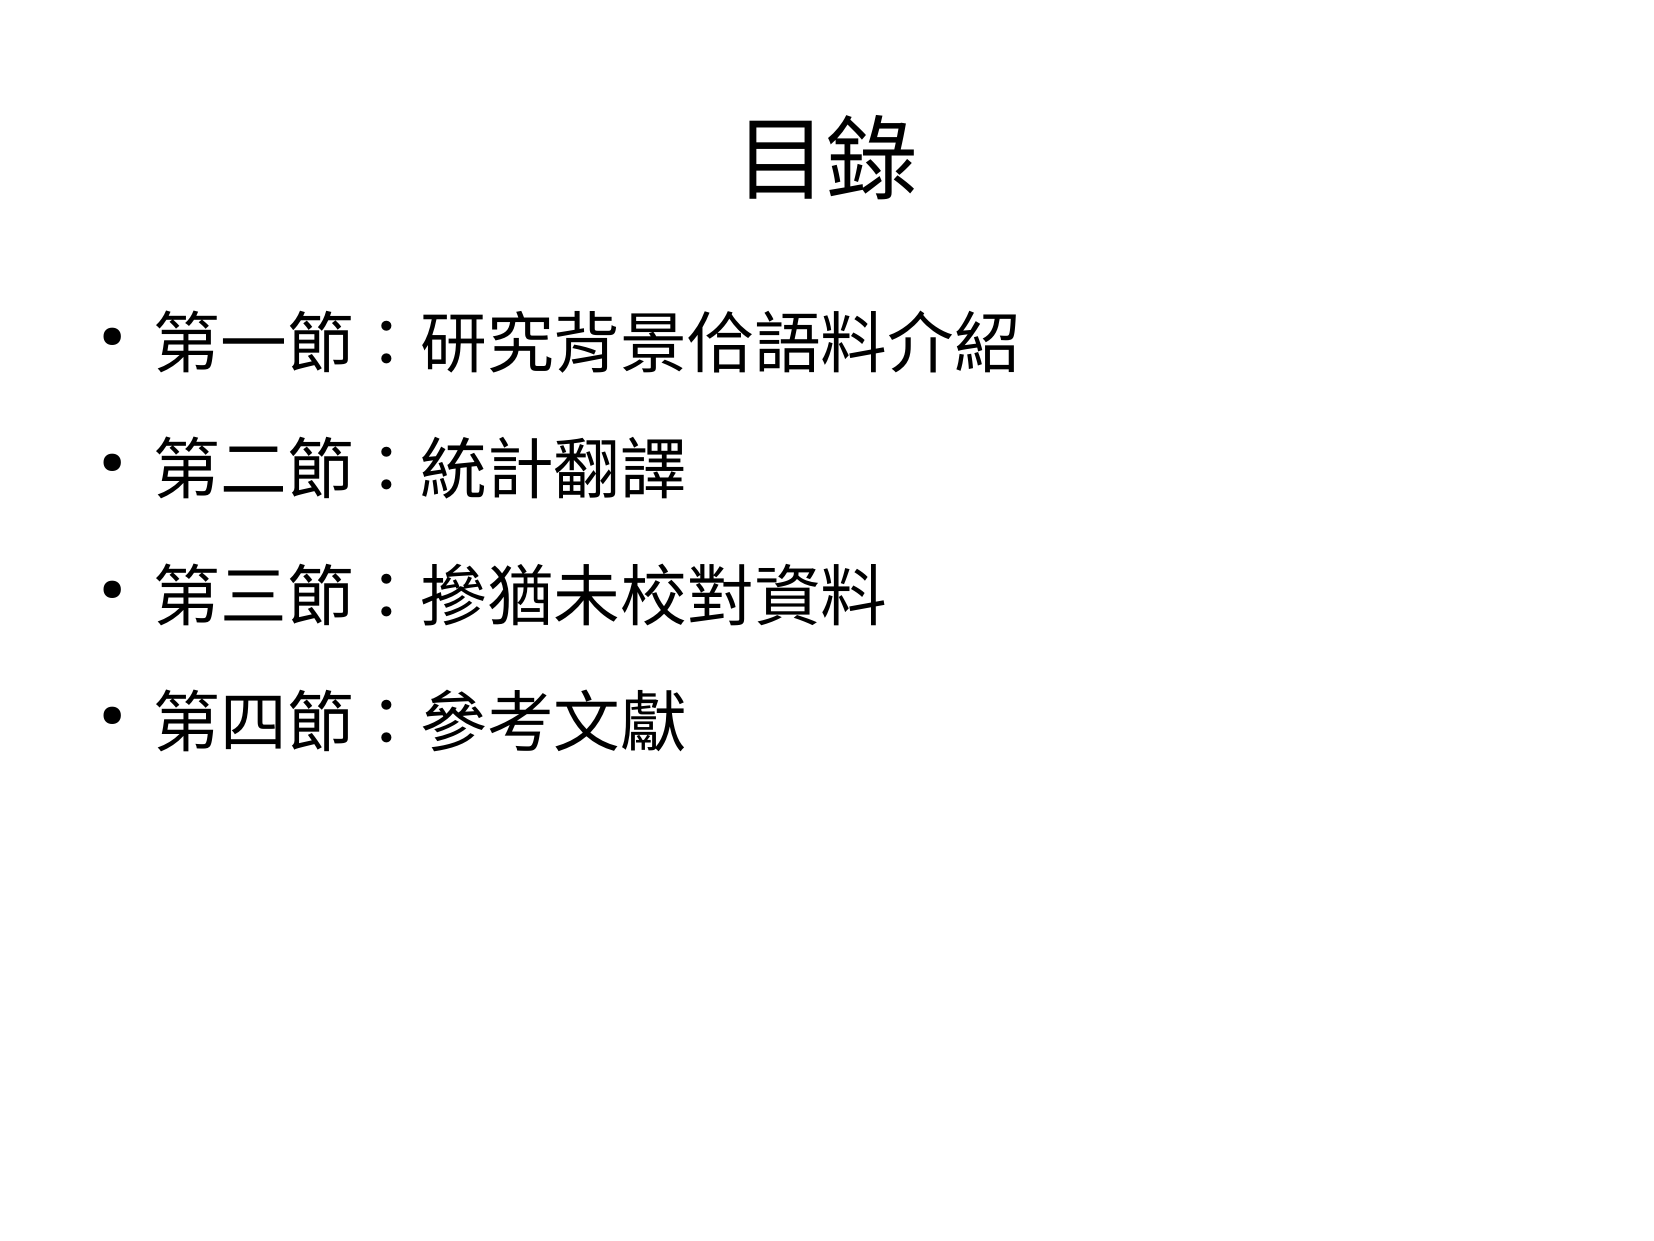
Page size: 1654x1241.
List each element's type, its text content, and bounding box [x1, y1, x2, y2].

list 第一節：研究背景佮語料介紹 第二節：統計翻譯 第三節：摻猶未校對資料 第四節：參考文獻 [82, 290, 1538, 1010]
title 目錄 [82, 49, 1571, 257]
